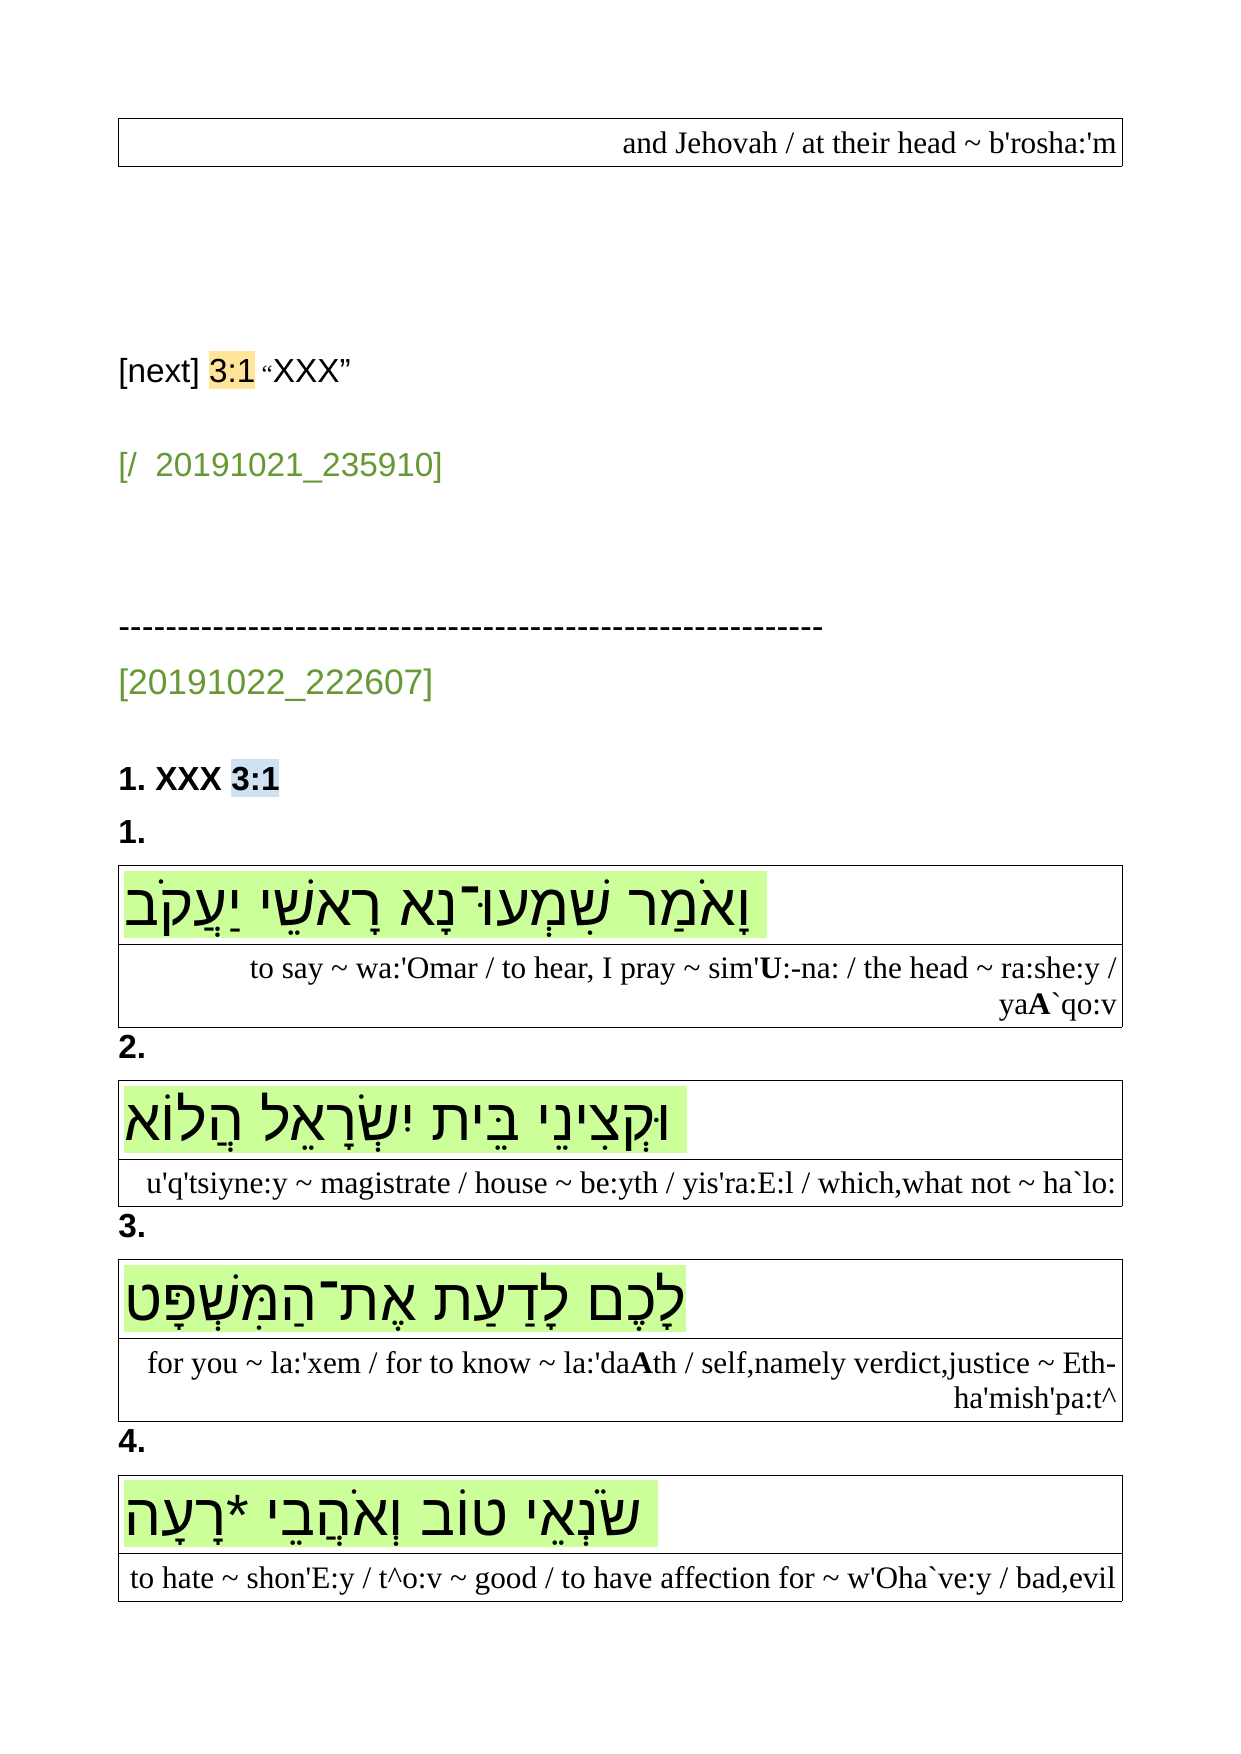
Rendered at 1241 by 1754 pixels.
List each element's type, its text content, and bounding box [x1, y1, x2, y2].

table_cell to hate ~ shon'E:y / t^o:v ~ good / to have affection for ~ w'Oha`ve:y / bad,evil [119, 1554, 1122, 1601]
table_header וּקְצִינֵי בֵּית יִשְׂרָאֵל הֲלוֹא [119, 1081, 1122, 1159]
text 4. [118, 1422, 1122, 1460]
text [next] 3:1 “XXX” [118, 351, 1122, 389]
table_cell for you ~ la:'xem / for to know ~ la:'daAth / self,namely verdict,justice ~ Eth-ha'mish'pa:t^ [119, 1339, 1122, 1421]
table_cell and Jehovah / at their head ~ b'rosha:'m [119, 119, 1122, 166]
text [20191022_222607] [118, 661, 1122, 702]
text 1. [118, 812, 1122, 850]
text 1. XXX 3:1 [118, 759, 1122, 797]
table_header שֹׂנְאֵי טוֹב וְאֹהֲבֵי *רָעָה [119, 1476, 1122, 1553]
table_header לָכֶם לָדַעַת אֶת־הַמִּשְׁפָּט [119, 1260, 1122, 1338]
text ------------------------------------------------------------ [118, 605, 1122, 646]
table_header וָאֹמַר שִׁמְעוּ־נָא רָאשֵׁי יַעֲקֹב [119, 866, 1122, 943]
table_cell u'q'tsiyne:y ~ magistrate / house ~ be:yth / yis'ra:E:l / which,what not ~ ha`lo: [119, 1160, 1122, 1206]
text 2. [118, 1028, 1122, 1066]
text [/ 20191021_235910] [118, 445, 1122, 483]
table_cell to say ~ wa:'Omar / to hear, I pray ~ sim'U:-na: / the head ~ ra:she:y / yaA`qo:v [119, 945, 1122, 1027]
text 3. [118, 1207, 1122, 1245]
